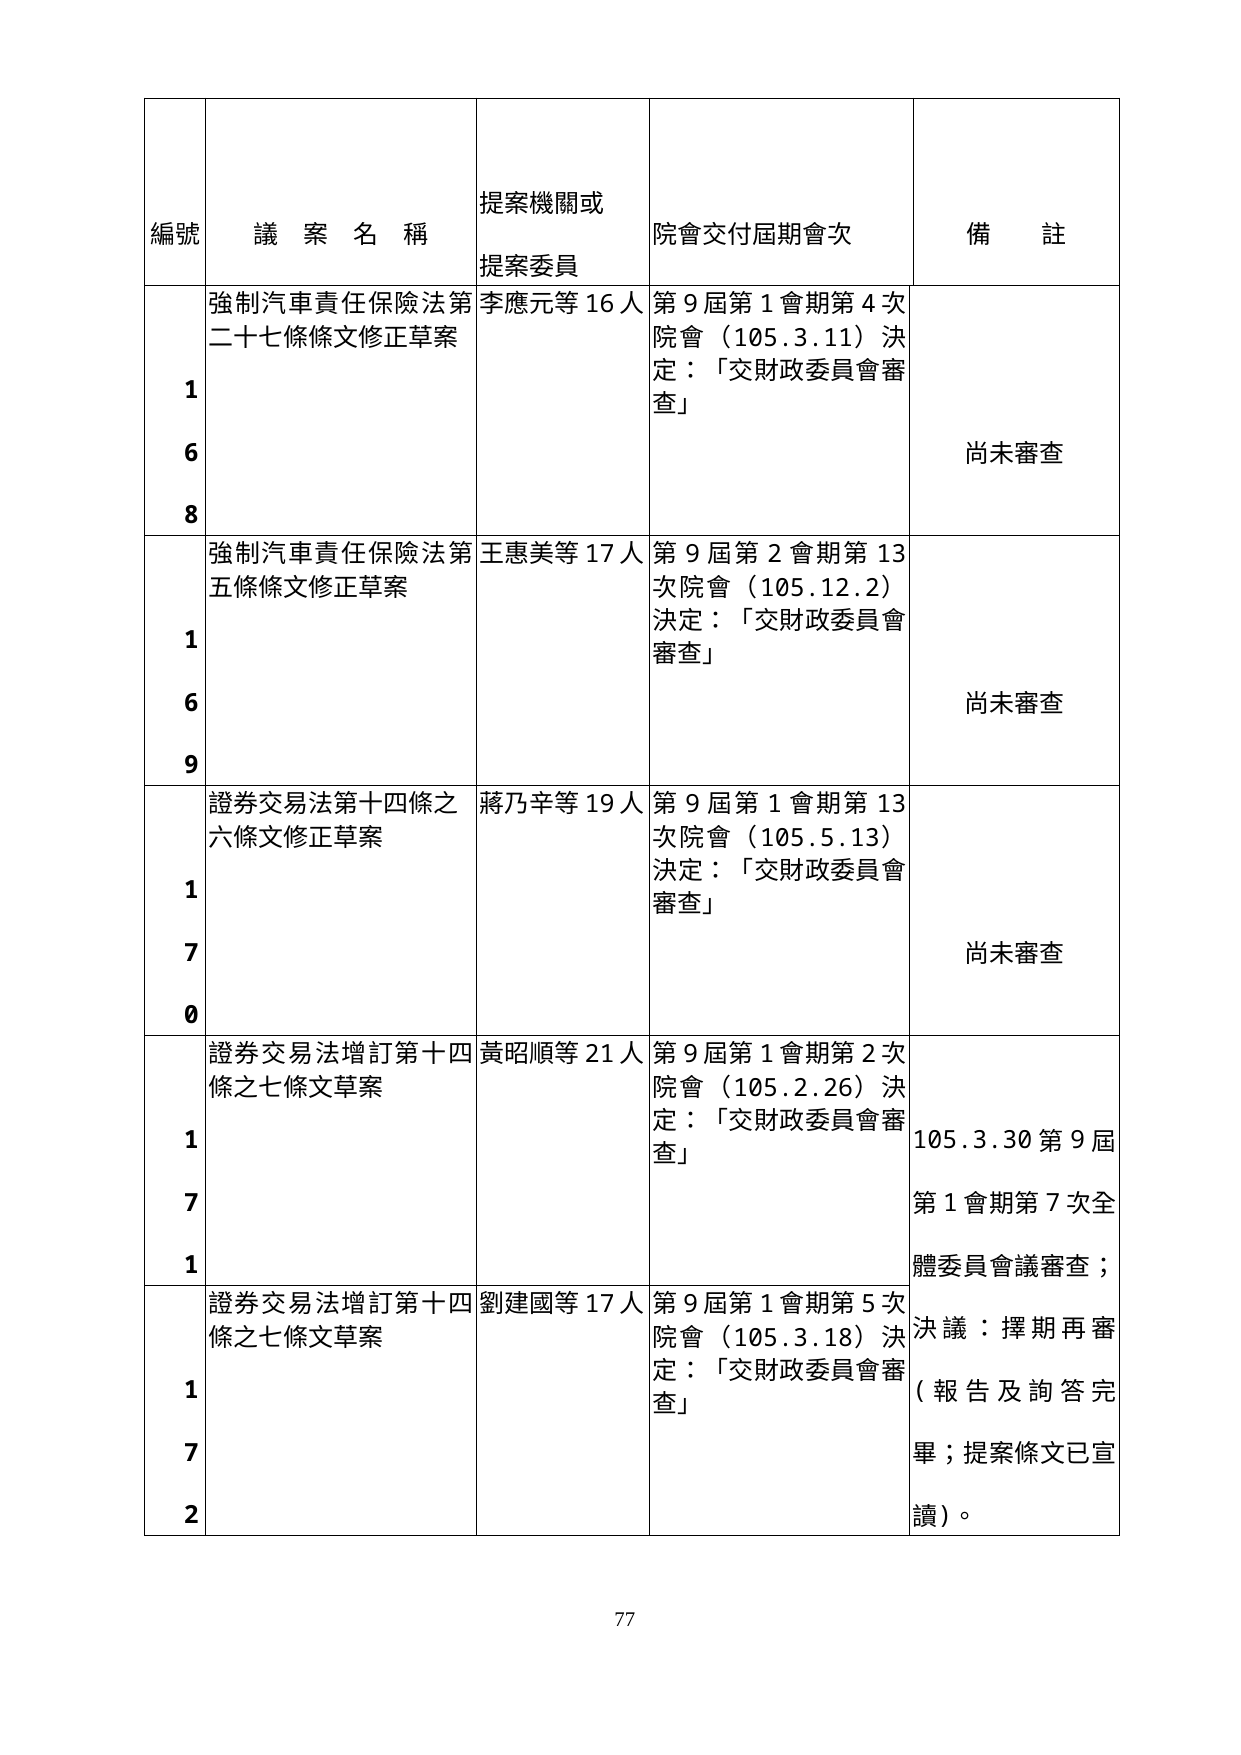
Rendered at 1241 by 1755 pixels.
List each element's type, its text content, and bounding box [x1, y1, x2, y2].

table_cell 第9屆第2會期第13次院會（105.12.2）決定：「交財政委員會審查」 [650, 536, 909, 785]
table_cell 105.3.30第9屆第1會期第7次全體委員會議審查；決議：擇期再審(報告及詢答完畢；提案條文已宣讀)。 [910, 1036, 1119, 1535]
table_cell 第9屆第1會期第4次院會（105.3.11）決定：「交財政委員會審查」 [650, 286, 909, 535]
table_cell 尚未審查 [910, 536, 1119, 785]
table_cell 證券交易法增訂第十四條之七條文草案 [206, 1036, 476, 1285]
table_cell 第9屆第1會期第13次院會（105.5.13）決定：「交財政委員會審查」 [650, 786, 909, 1035]
table_cell [145, 286, 205, 535]
table_header 提案機關或 提案委員 [477, 99, 649, 285]
table_cell 尚未審查 [910, 286, 1119, 535]
table_cell [145, 786, 205, 1035]
table_cell 第9屆第1會期第2次院會（105.2.26）決定：「交財政委員會審查」 [650, 1036, 909, 1285]
table_cell 王惠美等17人 [477, 536, 649, 785]
table_header 院會交付屆期會次 [650, 99, 913, 285]
table_cell [145, 536, 205, 785]
table_cell 劉建國等17人 [477, 1286, 649, 1535]
table_cell [145, 1286, 205, 1535]
table_cell 強制汽車責任保險法第二十七條條文修正草案 [206, 286, 476, 535]
table_cell 證券交易法第十四條之六條文修正草案 [206, 786, 476, 1035]
table_header 備 註 [914, 99, 1119, 285]
table_cell 第9屆第1會期第5次院會（105.3.18）決定：「交財政委員會審查」 [650, 1286, 909, 1535]
table_cell 蔣乃辛等19人 [477, 786, 649, 1035]
table_header 議 案 名 稱 [206, 99, 476, 285]
table_cell 尚未審查 [910, 786, 1119, 1035]
table_cell 李應元等16人 [477, 286, 649, 535]
table_cell 黃昭順等21人 [477, 1036, 649, 1285]
table_cell [145, 1036, 205, 1285]
table_cell 證券交易法增訂第十四條之七條文草案 [206, 1286, 476, 1535]
table_cell 強制汽車責任保險法第五條條文修正草案 [206, 536, 476, 785]
table_header 編號 [145, 99, 205, 285]
